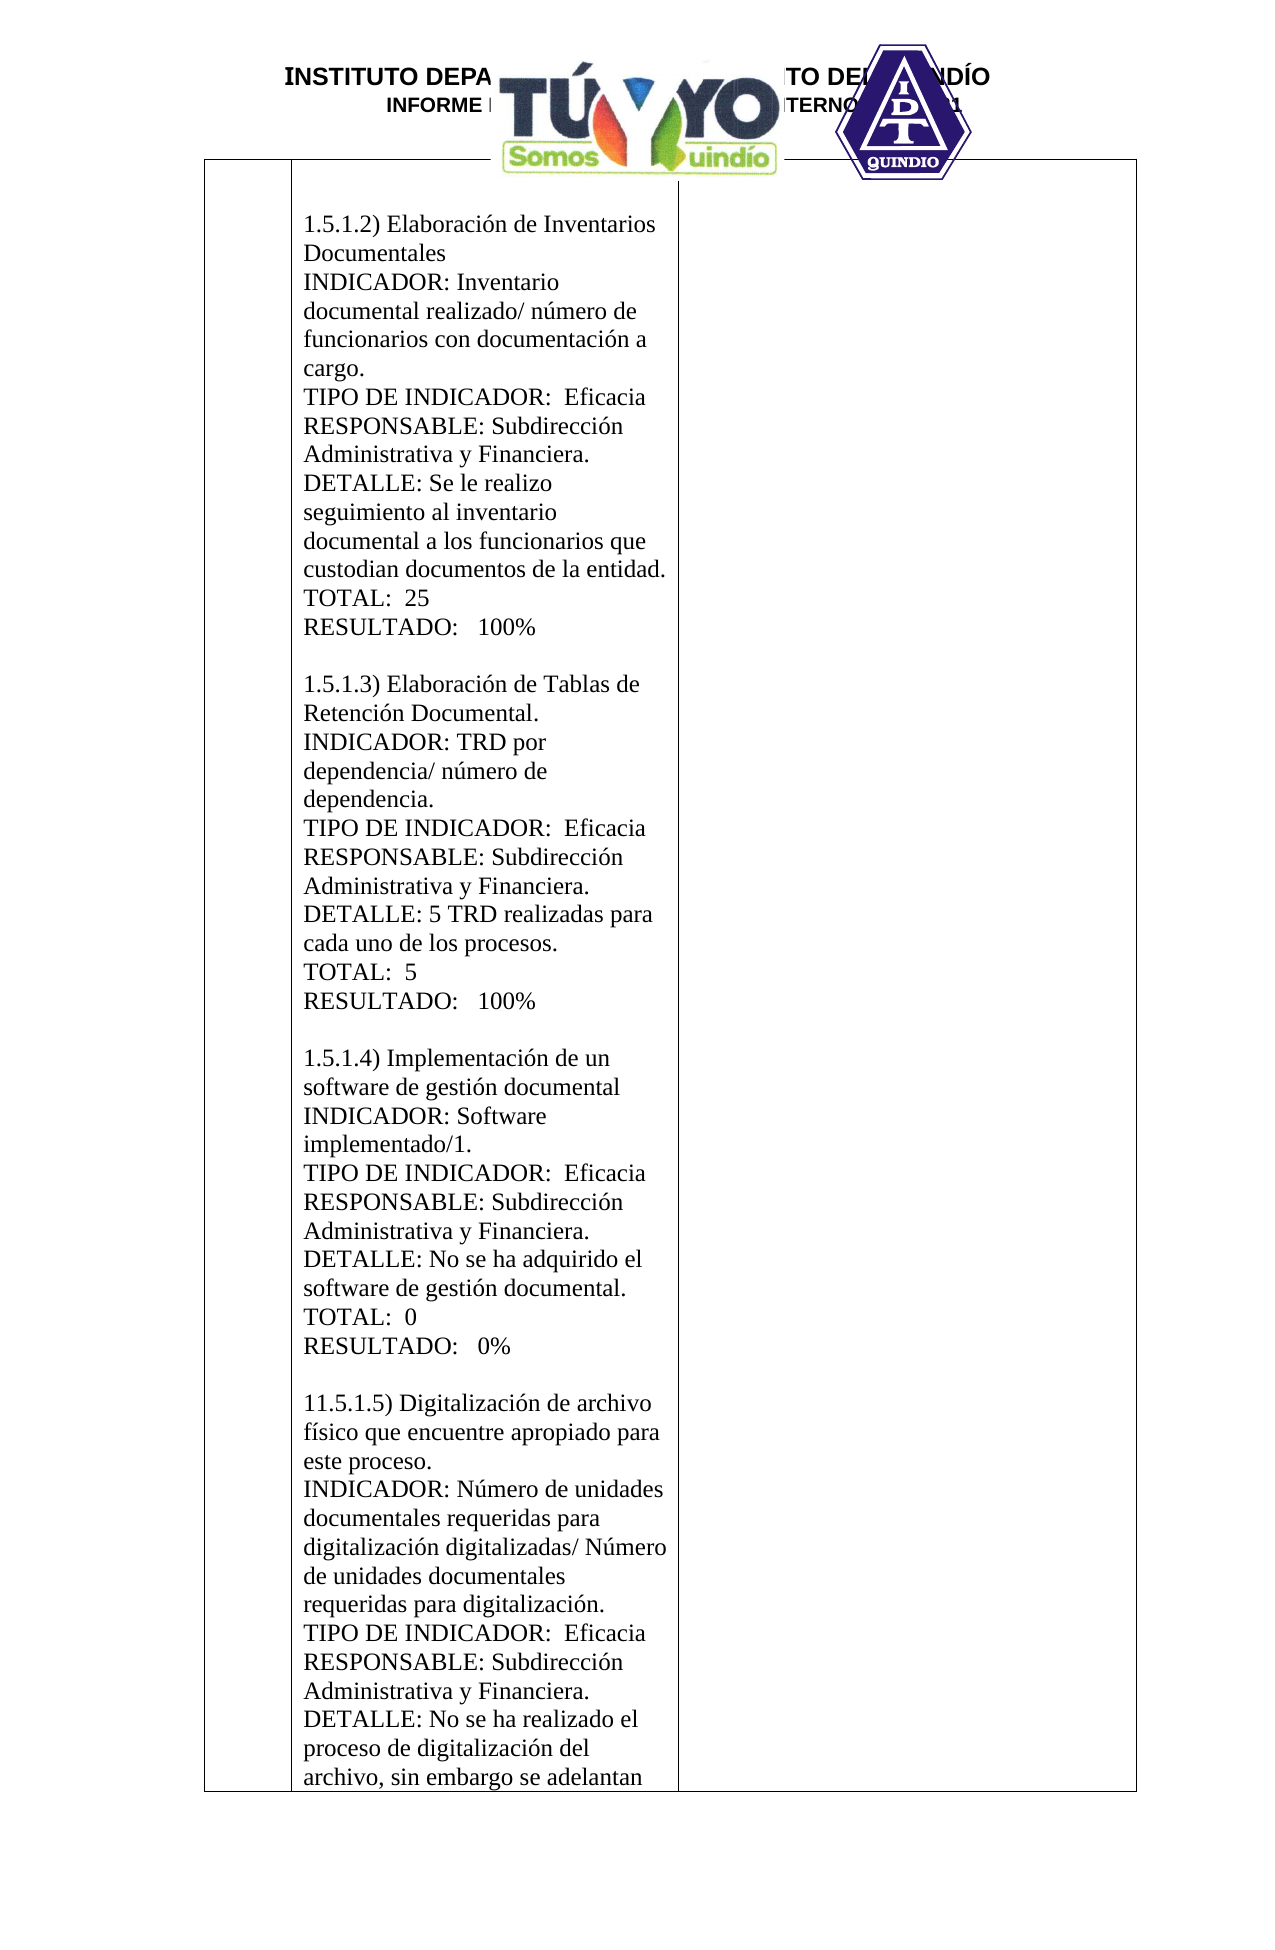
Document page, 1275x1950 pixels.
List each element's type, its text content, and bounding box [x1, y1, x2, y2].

table_cell [679, 160, 1136, 1791]
table_cell 1.5.1.2) Elaboración de Inventarios Documentales INDICADOR: Inventario documental realizado/ número de funcionarios con documentación a cargo. TIPO DE INDICADOR: Eficacia RESPONSABLE: Subdirección Administrativa y Financiera. DETALLE: Se le realizo seguimiento al inventario documental a los funcionarios que custodian documentos de la entidad. TOTAL: 25 RESULTADO: 100% 1.5.1.3) Elaboración de Tablas de Retención Documental. INDICADOR: TRD por dependencia/ número de dependencia. TIPO DE INDICADOR: Eficacia RESPONSABLE: Subdirección Administrativa y Financiera. DETALLE: 5 TRD realizadas para cada uno de los procesos. TOTAL: 5 RESULTADO: 100% 1.5.1.4) Implementación de un software de gestión documental INDICADOR: Software implementado/1. TIPO DE INDICADOR: Eficacia RESPONSABLE: Subdirección Administrativa y Financiera. DETALLE: No se ha adquirido el software de gestión documental. TOTAL: 0 RESULTADO: 0% 11.5.1.5) Digitalización de archivo físico que encuentre apropiado para este proceso. INDICADOR: Número de unidades documentales requeridas para digitalización digitalizadas/ Número de unidades documentales requeridas para digitalización. TIPO DE INDICADOR: Eficacia RESPONSABLE: Subdirección Administrativa y Financiera. DETALLE: No se ha realizado el proceso de digitalización del archivo, sin embargo se adelantan [292, 160, 678, 1791]
table_cell [205, 160, 291, 1791]
